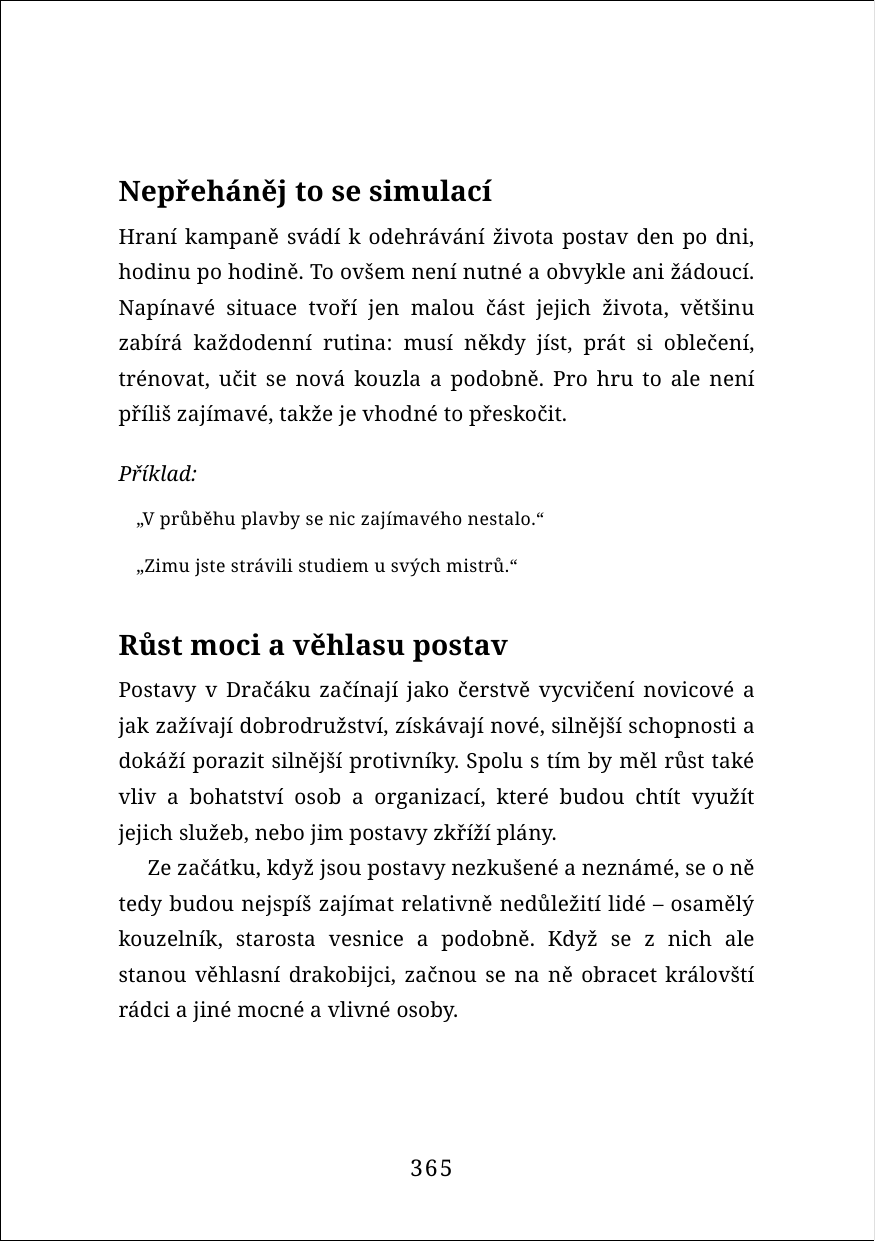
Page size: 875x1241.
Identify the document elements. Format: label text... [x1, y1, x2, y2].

text Příklad: [118, 459, 756, 487]
text Hraní kampaně svádí k odehrávání života postav den po dni, hodinu po hodině. To ovšem není nutné a obvykle ani žádoucí. Napínavé situace tvoří jen malou část jejich života, většinu zabírá každodenní rutina: musí někdy jíst, prát si oblečení, trénovat, učit se nová kouzla a podobně. Pro hru to ale není příliš zajímavé, takže je vhodné to přeskočit. [118, 222, 756, 428]
text „Zimu jste strávili studiem u svých mistrů.“ [136, 554, 756, 578]
subtitle Růst moci a věhlasu postav [118, 625, 756, 664]
subtitle Nepřeháněj to se simulací [118, 172, 756, 210]
text „V průběhu plavby se nic zajímavého nestalo.“ [136, 506, 756, 530]
text Postavy v Dračáku začínají jako čerstvě vycvičení novicové a jak zažívají dobrodružství, získávají nové, silnější schopnosti a dokáží porazit silnější protivníky. Spolu s tím by měl růst také vliv a bohatství osob a organizací, které budou chtít využít jejich služeb, nebo jim postavy zkříží plány. Ze začátku, když jsou postavy nezkušené a neznámé, se o ně tedy budou nejspíš zajímat relativně nedůležití lidé – osamělý kouzelník, starosta vesnice a podobně. Když se z nich ale stanou věhlasní drakobijci, začnou se na ně obracet královští rádci a jiné mocné a vlivné osoby. [118, 676, 756, 1024]
